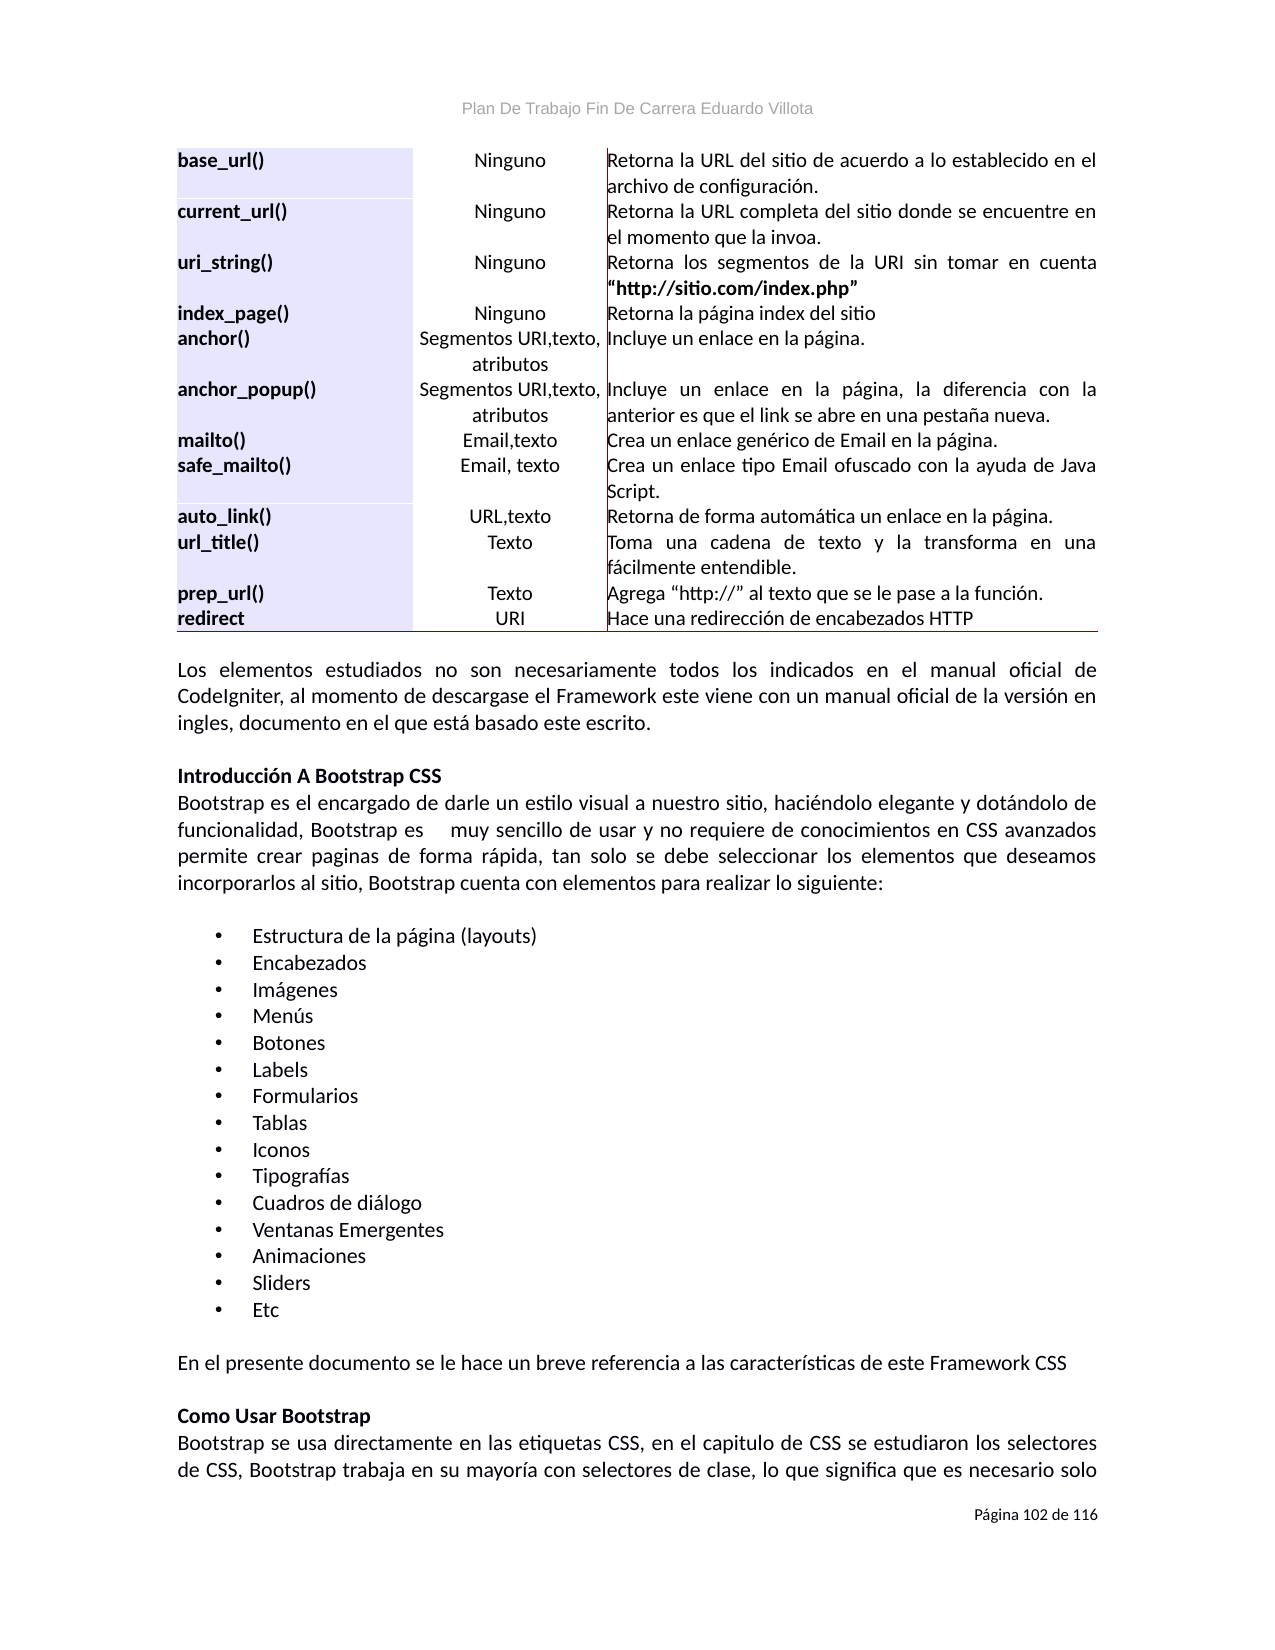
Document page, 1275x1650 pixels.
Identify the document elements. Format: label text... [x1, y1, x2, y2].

table_cell auto_link() [177, 504, 413, 529]
table_cell base_url() [177, 148, 413, 198]
text Los elementos estudiados no son necesariamente todos los indicados en el manual oficial de CodeIgniter, al momento de descargase el Framework este viene con un manual oficial de la versión en ingles, documento en el que está basado este escrito. [177, 656, 1098, 736]
table_cell Texto [413, 580, 607, 605]
table_cell Retorna la página index del sitio [608, 300, 1097, 326]
list Cuadros de diálogo [215, 1189, 1098, 1216]
list Labels [215, 1056, 1098, 1082]
table_cell safe_mailto() [177, 453, 413, 503]
table_cell Toma una cadena de texto y la transforma en una fácilmente entendible. [608, 529, 1097, 580]
list Encabezados [215, 949, 1098, 976]
table_cell Crea un enlace genérico de Email en la página. [608, 427, 1097, 453]
text En el presente documento se le hace un breve referencia a las características de este Framework CSS [177, 1349, 1098, 1376]
table_cell uri_string() [177, 249, 413, 300]
table_cell redirect [177, 605, 413, 631]
list Tablas [215, 1109, 1098, 1136]
table_cell url_title() [177, 529, 413, 580]
table_cell Ninguno [413, 300, 607, 326]
table_cell current_url() [177, 199, 413, 249]
text Bootstrap se usa directamente en las etiquetas CSS, en el capitulo de CSS se estudiaron los selectores de CSS, Bootstrap trabaja en su mayoría con selectores de clase, lo que significa que es necesario solo [177, 1429, 1098, 1482]
table_cell index_page() [177, 300, 413, 326]
list Sliders [215, 1269, 1098, 1296]
table_cell Retorna de forma automática un enlace en la página. [608, 504, 1097, 529]
list Botones [215, 1029, 1098, 1056]
table_cell Incluye un enlace en la página, la diferencia con la anterior es que el link se abre en una pestaña nueva. [608, 376, 1097, 427]
table_cell Ninguno [413, 249, 607, 300]
text Como Usar Bootstrap [177, 1402, 1098, 1429]
list Tipografías [215, 1162, 1098, 1189]
list Ventanas Emergentes [215, 1216, 1098, 1242]
list Animaciones [215, 1242, 1098, 1269]
table_cell mailto() [177, 427, 413, 453]
list Menús [215, 1002, 1098, 1029]
table_cell Email, texto [413, 453, 607, 503]
table_cell Retorna los segmentos de la URI sin tomar en cuenta “http://sitio.com/index.php” [608, 249, 1097, 300]
table_cell Ninguno [413, 199, 607, 249]
table_cell anchor() [177, 326, 413, 376]
table_cell Segmentos URI,texto, atributos [413, 376, 607, 427]
list Iconos [215, 1136, 1098, 1162]
table_cell prep_url() [177, 580, 413, 605]
table_cell Segmentos URI,texto, atributos [413, 326, 607, 376]
table_cell Retorna la URL completa del sitio donde se encuentre en el momento que la invoa. [608, 199, 1097, 249]
table_cell Agrega “http://” al texto que se le pase a la función. [608, 580, 1097, 605]
table_cell Email,texto [413, 427, 607, 453]
list Estructura de la página (layouts) [215, 922, 1098, 949]
list Etc [215, 1296, 1098, 1322]
table_cell anchor_popup() [177, 376, 413, 427]
table_cell Ninguno [413, 148, 607, 198]
table_cell Texto [413, 529, 607, 580]
table_cell URL,texto [413, 504, 607, 529]
table_cell Crea un enlace tipo Email ofuscado con la ayuda de Java Script. [608, 453, 1097, 503]
list Imágenes [215, 976, 1098, 1002]
table_cell Retorna la URL del sitio de acuerdo a lo establecido en el archivo de configuración. [608, 148, 1097, 198]
table_cell Hace una redirección de encabezados HTTP [608, 605, 1097, 631]
table_cell URI [413, 605, 607, 631]
text Bootstrap es el encargado de darle un estilo visual a nuestro sitio, haciéndolo elegante y dotándolo de funcionalidad, Bootstrap es muy sencillo de usar y no requiere de conocimientos en CSS avanzados permite crear paginas de forma rápida, tan solo se debe seleccionar los elementos que deseamos incorporarlos al sitio, Bootstrap cuenta con elementos para realizar lo siguiente: [177, 789, 1098, 896]
table_cell Incluye un enlace en la página. [608, 326, 1097, 376]
text Introducción A Bootstrap CSS [177, 762, 1098, 789]
list Formularios [215, 1082, 1098, 1109]
